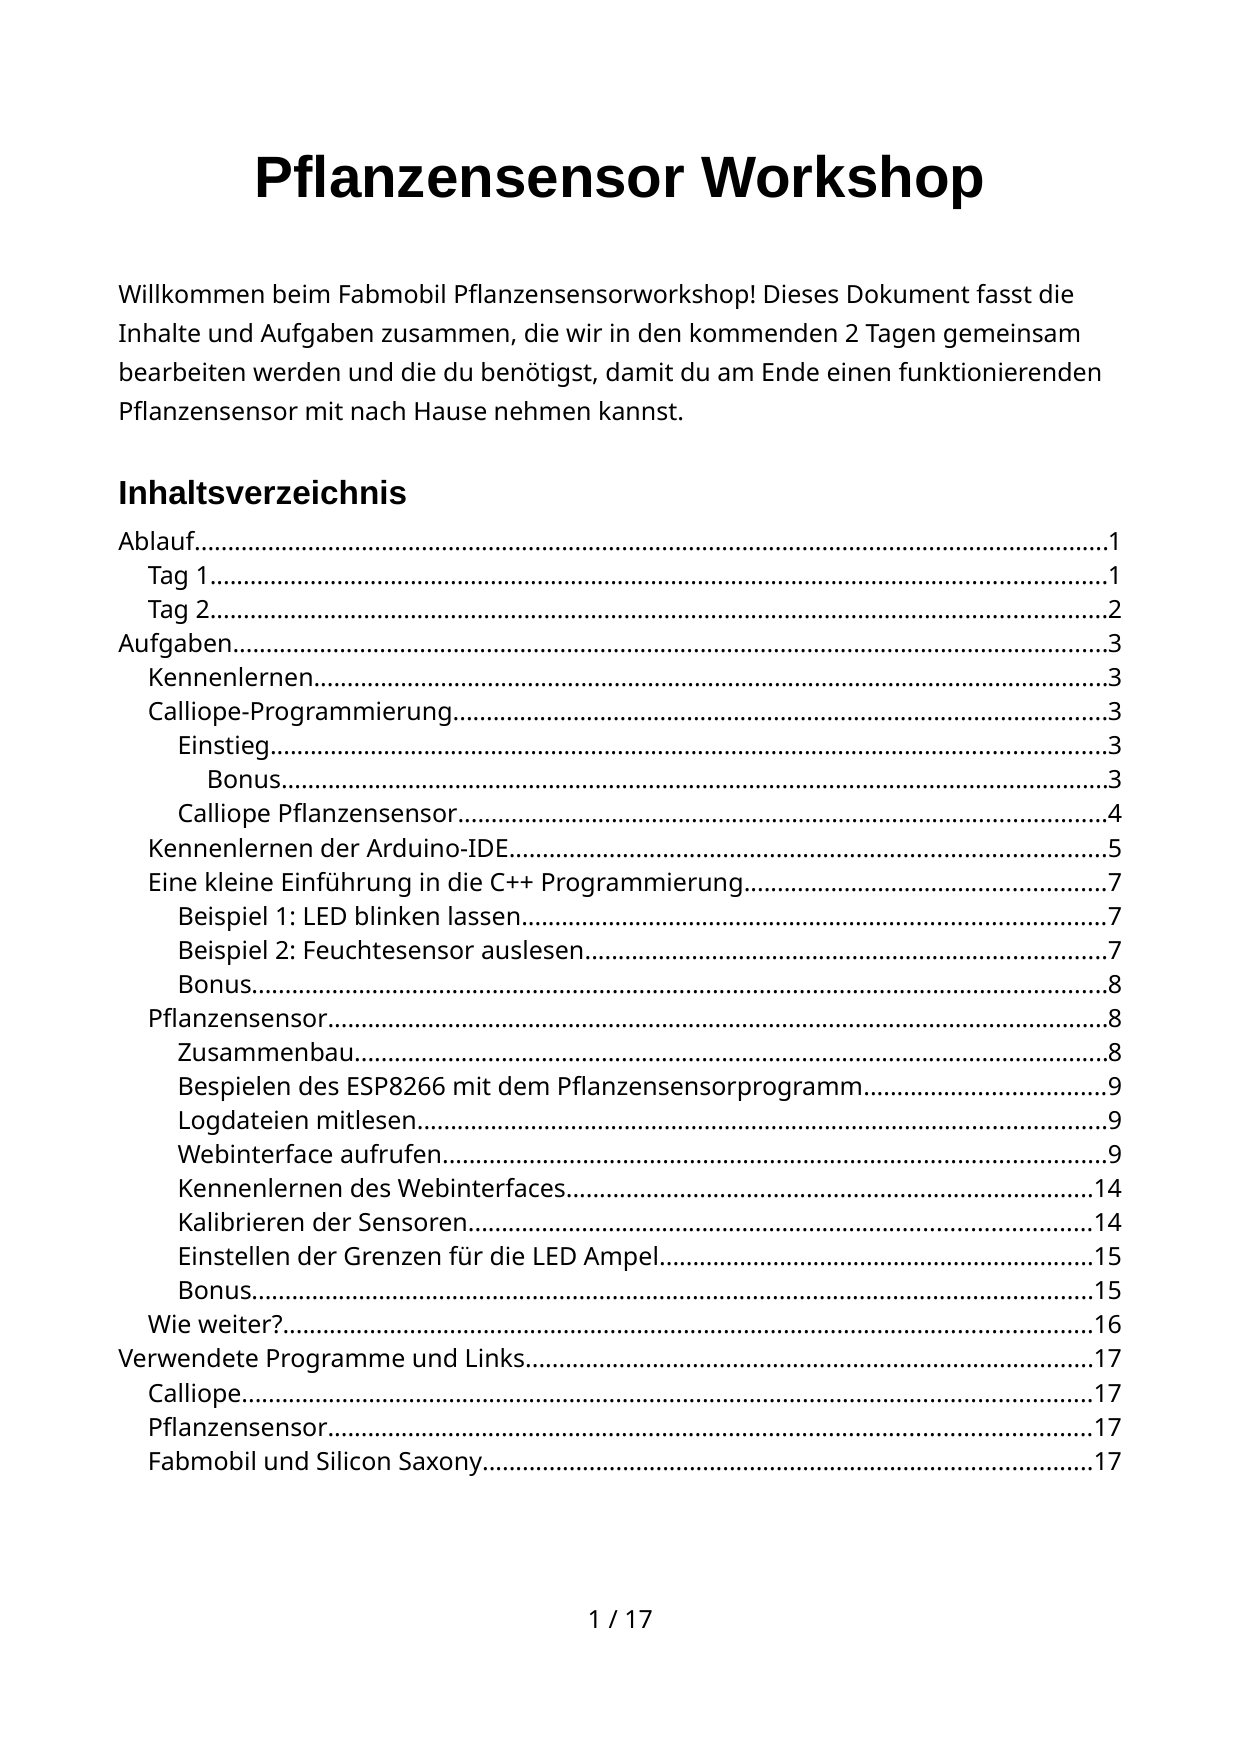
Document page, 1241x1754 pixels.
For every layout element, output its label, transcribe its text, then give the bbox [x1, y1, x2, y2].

text Bonus 8 [177, 966, 1122, 1001]
text Eine kleine Einführung in die C++ Programmierung 7 [148, 864, 1122, 898]
text Einstellen der Grenzen für die LED Ampel 15 [177, 1239, 1122, 1273]
text Calliope Pflanzensensor 4 [177, 796, 1122, 830]
text Webinterface aufrufen 9 [177, 1137, 1122, 1171]
text Wie weiter? 16 [148, 1307, 1122, 1341]
text Bonus 15 [177, 1273, 1122, 1307]
text Fabmobil und Silicon Saxony 17 [148, 1443, 1122, 1477]
text Beispiel 2: Feuchtesensor auslesen 7 [177, 932, 1122, 966]
text Calliope 17 [148, 1375, 1122, 1409]
text Kennenlernen der Arduino-IDE 5 [148, 830, 1122, 864]
title Pflanzensensor Workshop [118, 143, 1122, 210]
text Pflanzensensor 17 [148, 1409, 1122, 1443]
text Willkommen beim Fabmobil Pflanzensensorworkshop! Dieses Dokument fasst die Inhalte und Aufgaben zusammen, die wir in den kommenden 2 Tagen gemeinsam bearbeiten werden und die du benötigst, damit du am Ende einen funktionierenden Pflanzensensor mit nach Hause nehmen kannst. [118, 276, 1122, 428]
text Calliope-Programmierung 3 [148, 694, 1122, 728]
text Pflanzensensor 8 [148, 1001, 1122, 1034]
text Bespielen des ESP8266 mit dem Pflanzensensorprogramm 9 [177, 1069, 1122, 1103]
text Einstieg 3 [177, 728, 1122, 762]
text Tag 2 2 [148, 592, 1122, 626]
text Kalibrieren der Sensoren 14 [177, 1205, 1122, 1239]
text Kennenlernen des Webinterfaces 14 [177, 1171, 1122, 1205]
subtitle Inhaltsverzeichnis [118, 473, 1122, 511]
text Ablauf 1 [118, 524, 1122, 558]
text Verwendete Programme und Links 17 [118, 1341, 1122, 1375]
text Logdateien mitlesen 9 [177, 1103, 1122, 1137]
text Beispiel 1: LED blinken lassen 7 [177, 898, 1122, 932]
text Bonus 3 [207, 762, 1122, 796]
text Kennenlernen 3 [148, 660, 1122, 694]
text Aufgaben 3 [118, 626, 1122, 660]
text Zusammenbau 8 [177, 1034, 1122, 1069]
text Tag 1 1 [148, 558, 1122, 592]
